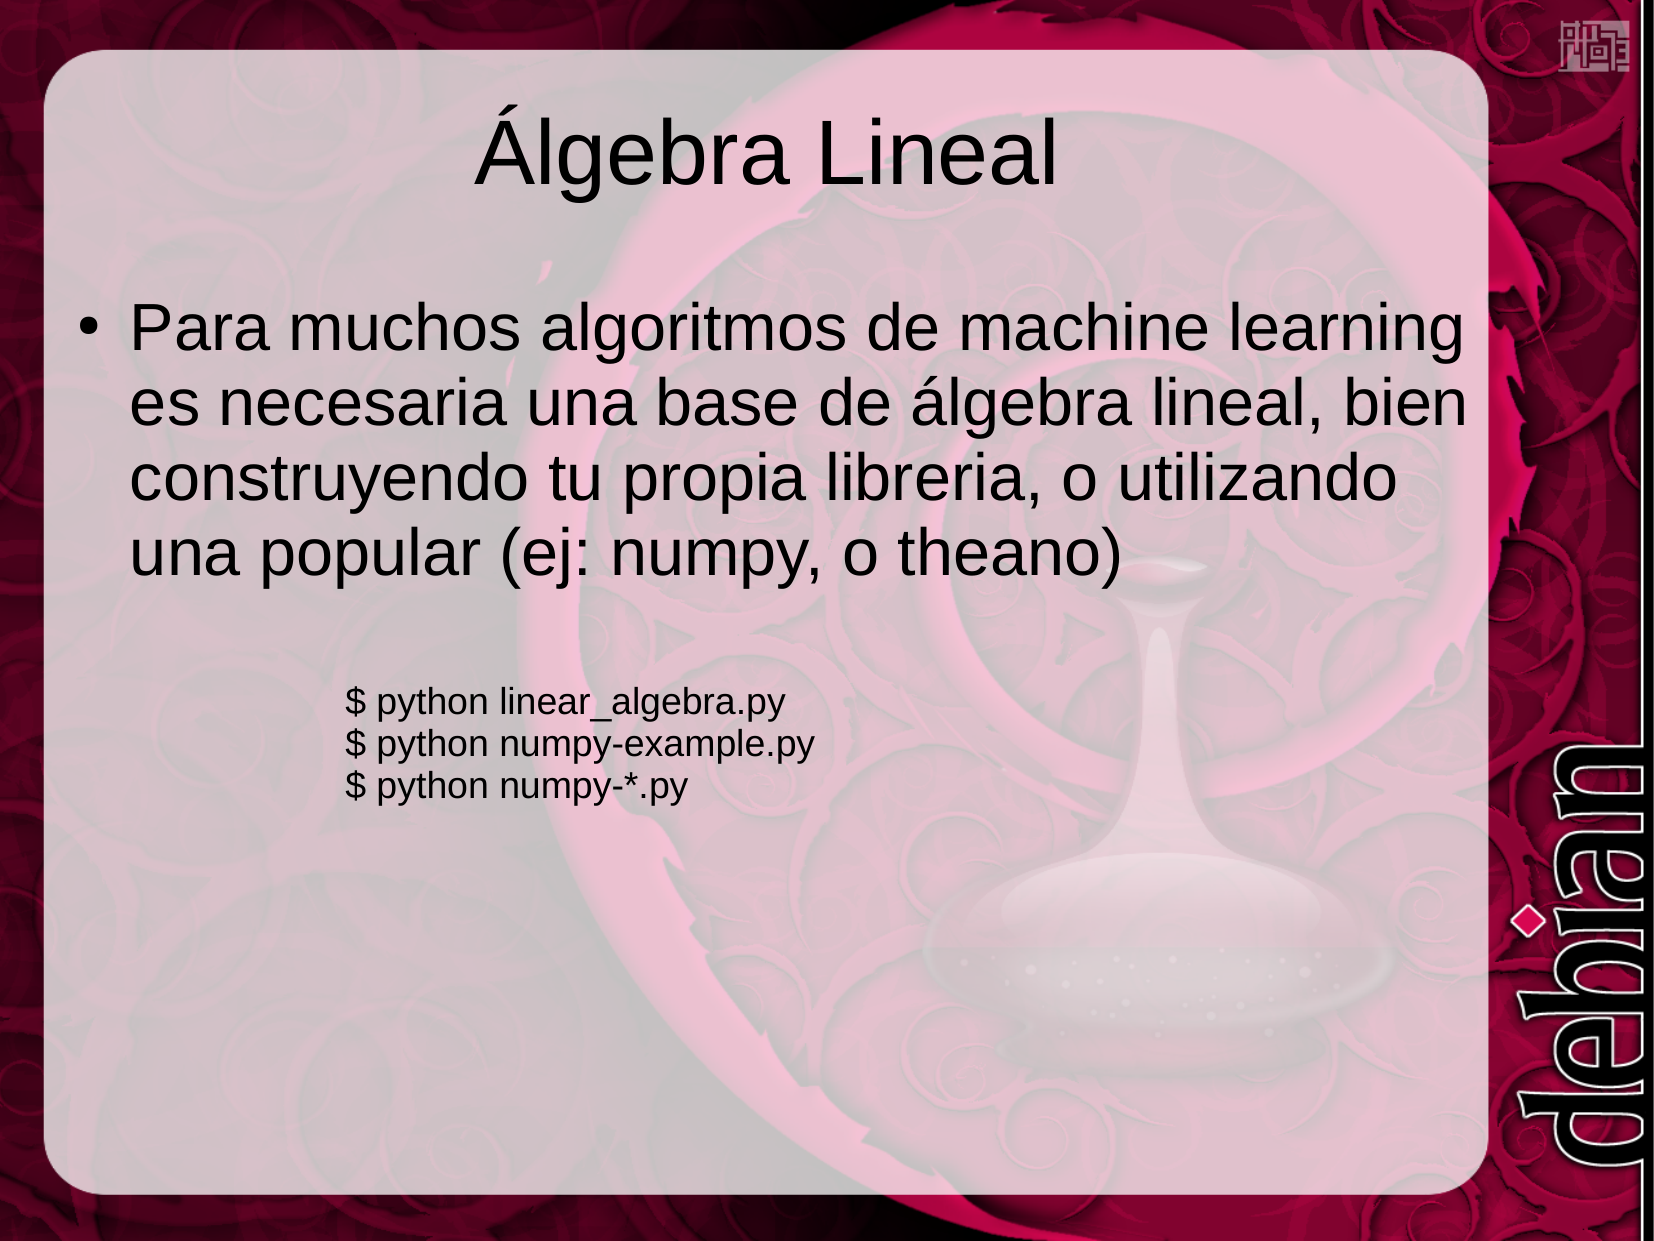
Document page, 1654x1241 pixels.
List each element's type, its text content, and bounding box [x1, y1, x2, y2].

title Álgebra Lineal [59, 49, 1477, 257]
list Para muchos algoritmos de machine learning es necesaria una base de álgebra lineal, bien construyendo tu propia libreria, o utilizando una popular (ej: numpy, o theano) [59, 290, 1477, 1109]
text_box $ python linear_algebra.py $ python numpy-example.py $ python numpy-*.py [330, 673, 1205, 981]
picture [0, 0, 1654, 1241]
